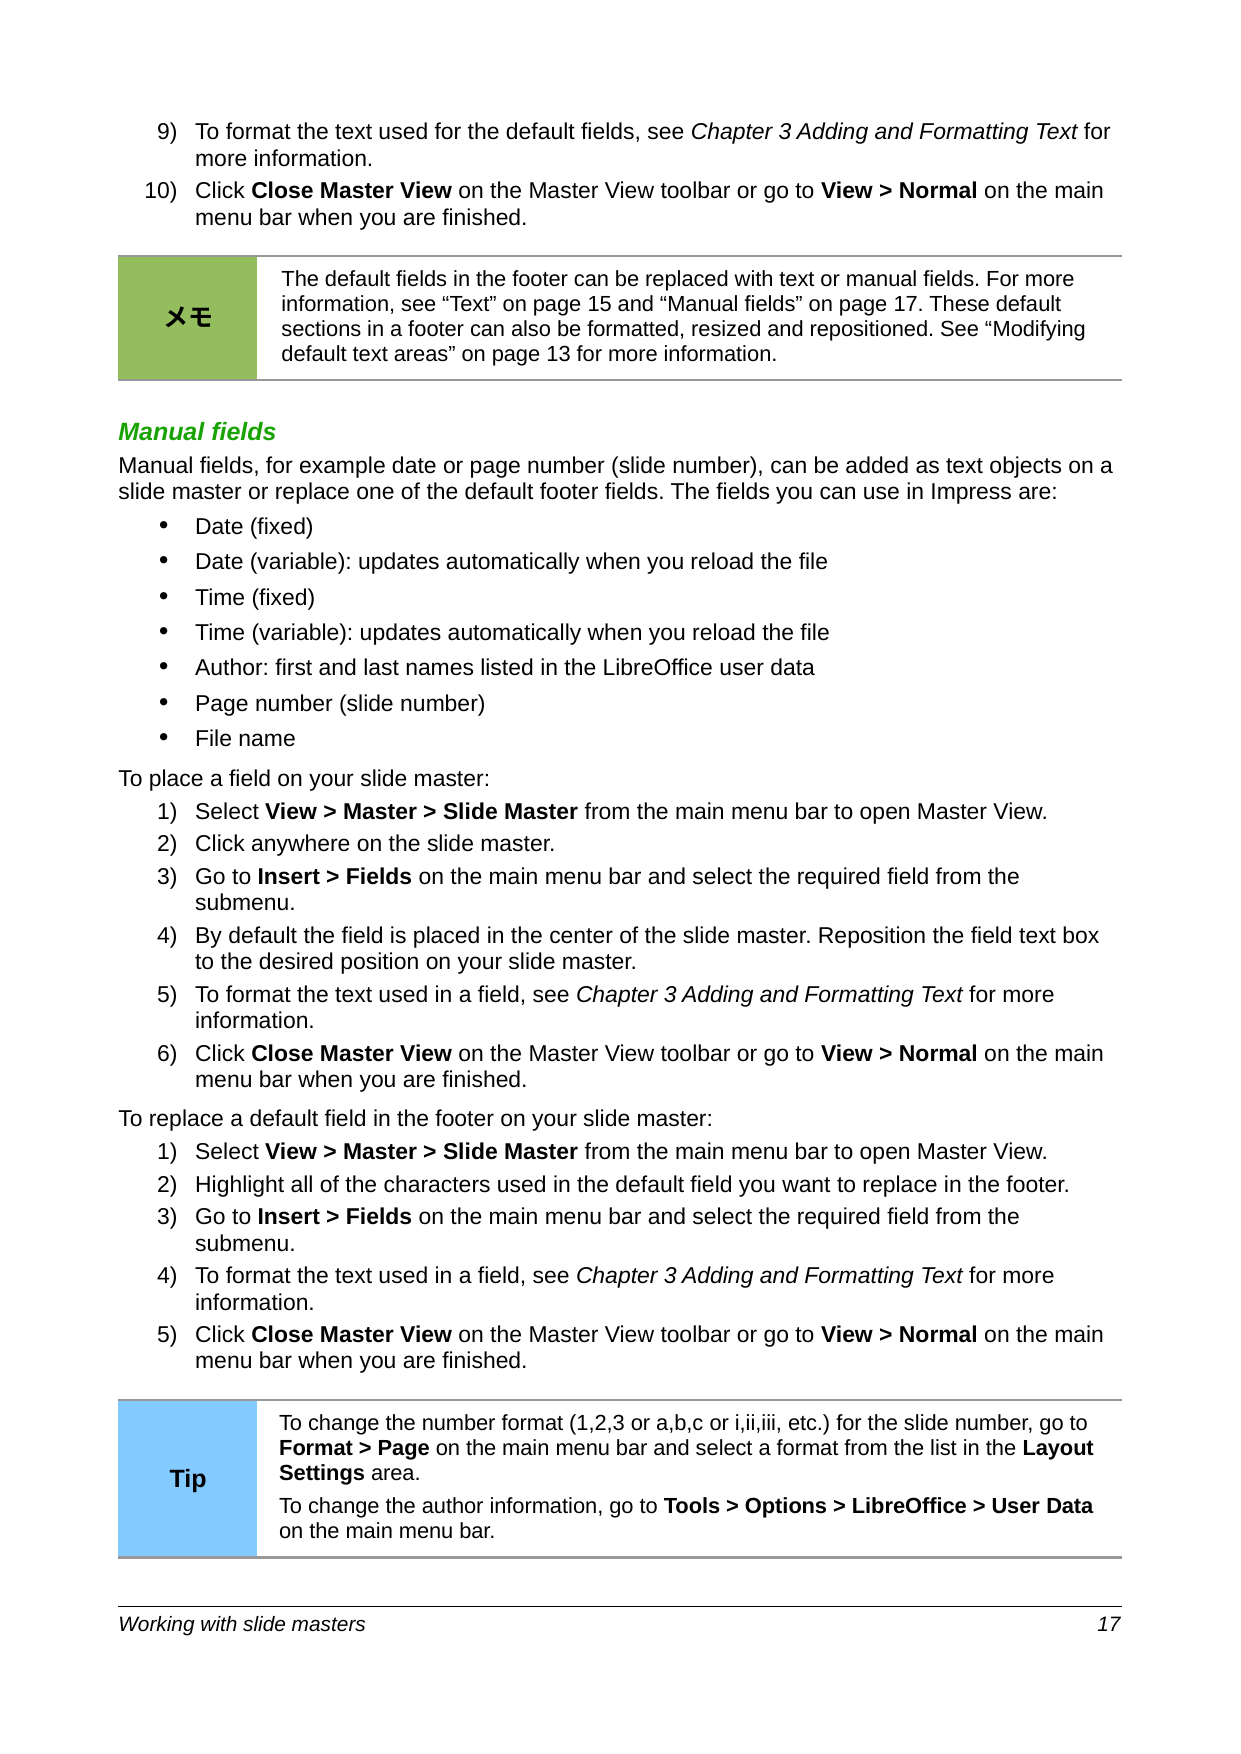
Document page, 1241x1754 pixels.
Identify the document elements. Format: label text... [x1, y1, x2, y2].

list Select View > Master > Slide Master from the main menu bar to open Master View. [177, 1138, 1122, 1164]
list Page number (slide number) [156, 688, 1122, 717]
list Manual fields, for example date or page number (slide number), can be added as text objects on a slide master or replace one of the default footer fields. The fields you can use in Impress are: [118, 452, 1122, 504]
list Time (variable): updates automatically when you reload the file [156, 617, 1122, 646]
list To format the text used in a field, see Chapter 3 Adding and Formatting Text for more information. [177, 1262, 1122, 1315]
table_header To change the number format (1,2,3 or a,b,c or i,ii,iii, etc.) for the slide number, go to Format > Page on the main menu bar and select a format from the list in the Layout Settings area. To change the author information, go to Tools > Options > LibreOffice > User Data on the main menu bar. [258, 1401, 1122, 1556]
list Time (fixed) [156, 582, 1122, 611]
list To replace a default field in the footer on your slide master: [118, 1105, 1122, 1131]
list Date (fixed) [156, 511, 1122, 540]
list Select View > Master > Slide Master from the main menu bar to open Master View. [177, 798, 1122, 824]
list Highlight all of the characters used in the default field you want to replace in the footer. [177, 1171, 1122, 1197]
list Go to Insert > Fields on the main menu bar and select the required field from the submenu. [177, 1203, 1122, 1256]
list By default the field is placed in the center of the slide master. Reposition the field text box to the desired position on your slide master. [177, 922, 1122, 975]
list Click Close Master View on the Master View toolbar or go to View > Normal on the main menu bar when you are finished. [177, 177, 1122, 230]
list To format the text used in a field, see Chapter 3 Adding and Formatting Text for more information. [177, 981, 1122, 1034]
table_header メモ [118, 257, 257, 379]
table_header Tip [118, 1401, 257, 1556]
table_header The default fields in the footer can be replaced with text or manual fields. For more information, see “Text” on page 14 and “Manual fields” on page 16. These default sections in a footer can also be formatted, resized and repositioned. See “Modifying default text areas” on page 12 for more information. [258, 257, 1122, 379]
list File name [156, 723, 1122, 753]
list To format the text used for the default fields, see Chapter 3 Adding and Formatting Text for more information. [177, 118, 1122, 171]
list Date (variable): updates automatically when you reload the file [156, 546, 1122, 576]
list Click anywhere on the slide master. [177, 830, 1122, 857]
list Author: first and last names listed in the LibreOffice user data [156, 653, 1122, 682]
list To place a field on your slide master: [118, 765, 1122, 791]
subtitle Manual fields [118, 417, 1122, 445]
list Click Close Master View on the Master View toolbar or go to View > Normal on the main menu bar when you are finished. [177, 1321, 1122, 1374]
list Go to Insert > Fields on the main menu bar and select the required field from the submenu. [177, 863, 1122, 916]
list Click Close Master View on the Master View toolbar or go to View > Normal on the main menu bar when you are finished. [177, 1040, 1122, 1093]
